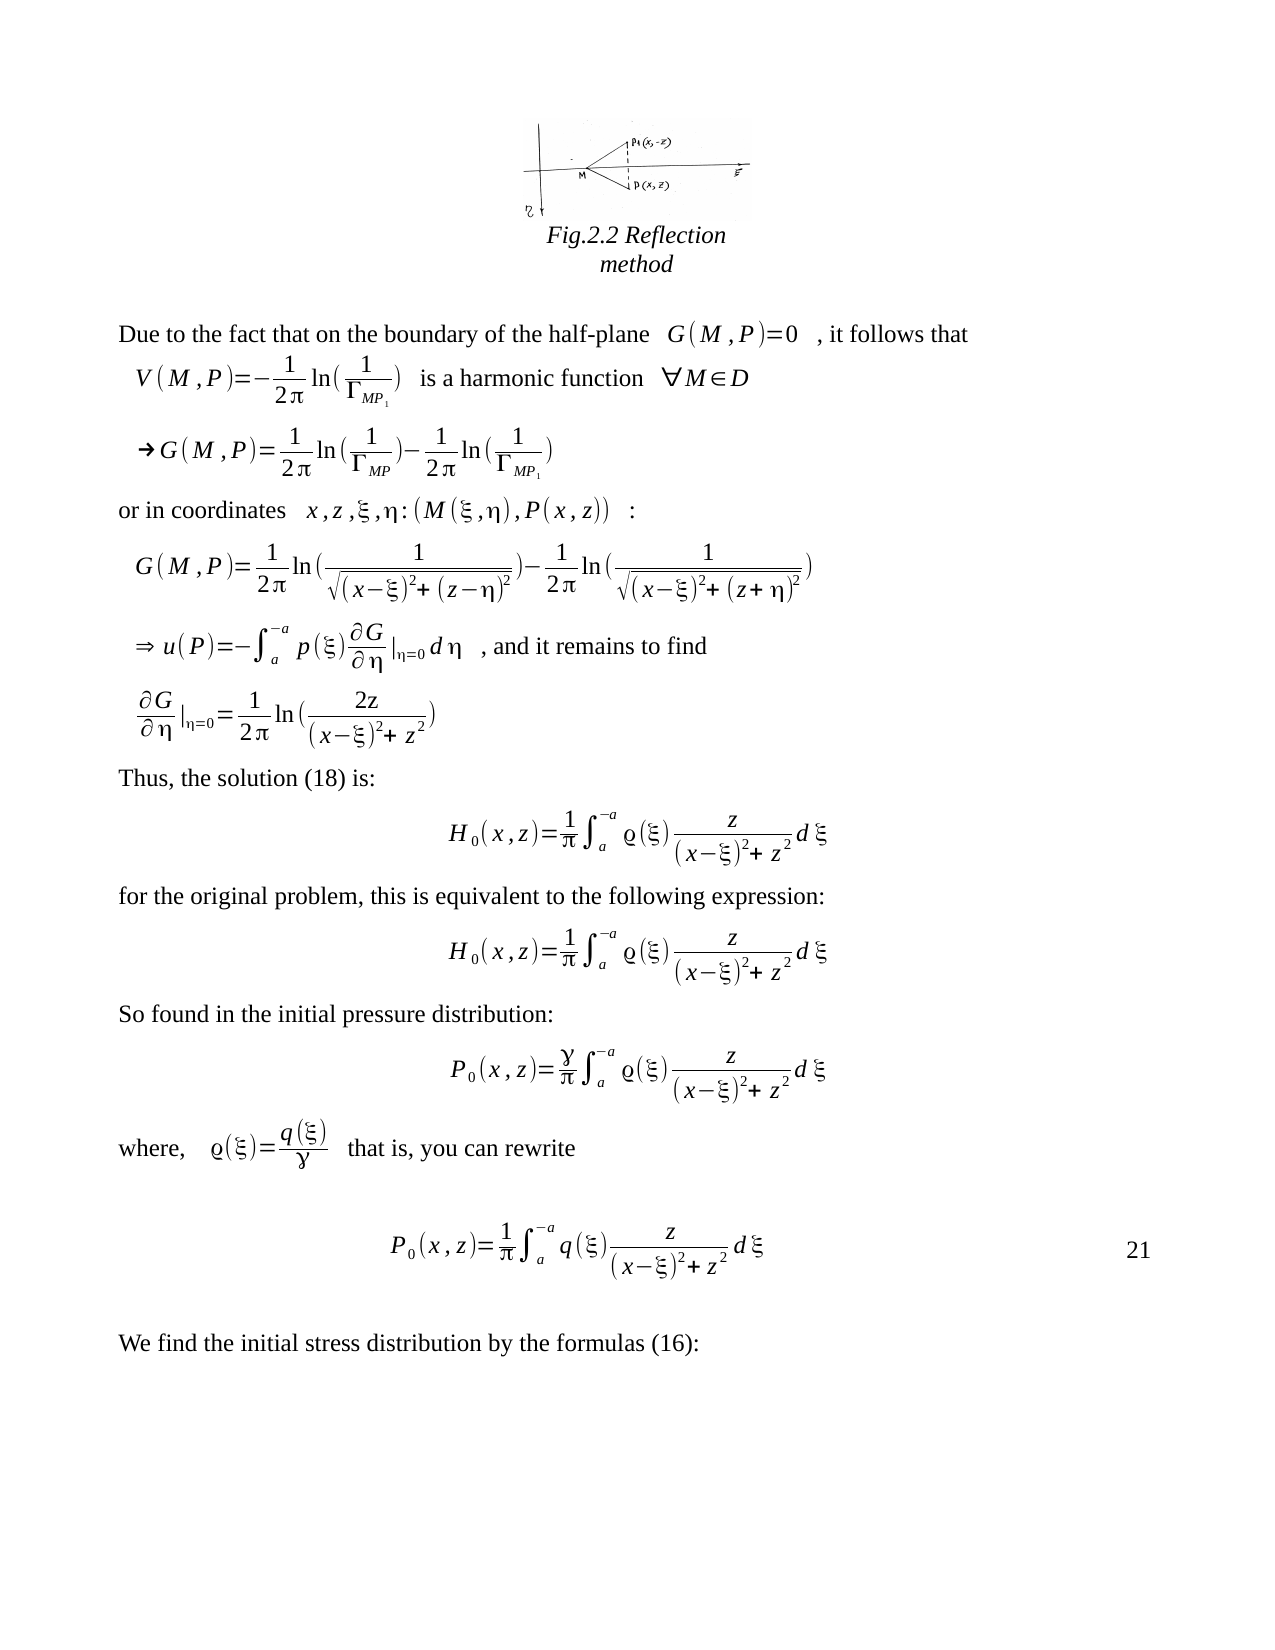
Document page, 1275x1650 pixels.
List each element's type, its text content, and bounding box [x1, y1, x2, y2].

table_header 21 [1041, 1212, 1157, 1300]
text where, that is, you can rewrite [118, 1117, 1157, 1170]
text So found in the initial pressure distribution: [118, 999, 1157, 1028]
text Thus, the solution (18) is: [118, 763, 1157, 792]
text or in coordinates: [118, 495, 1157, 526]
text Due to the fact that on the boundary of the half-plane, it follows thatis a harmonic function [118, 319, 1157, 410]
picture [523, 118, 752, 221]
text We find the initial stress distribution by the formulas (16): [118, 1328, 1157, 1357]
text , and it remains to find [118, 617, 1157, 674]
text for the original problem, this is equivalent to the following expression: [118, 881, 1157, 910]
table_header [118, 1212, 1041, 1300]
text Fig.2.2 Reflection method [523, 221, 752, 278]
